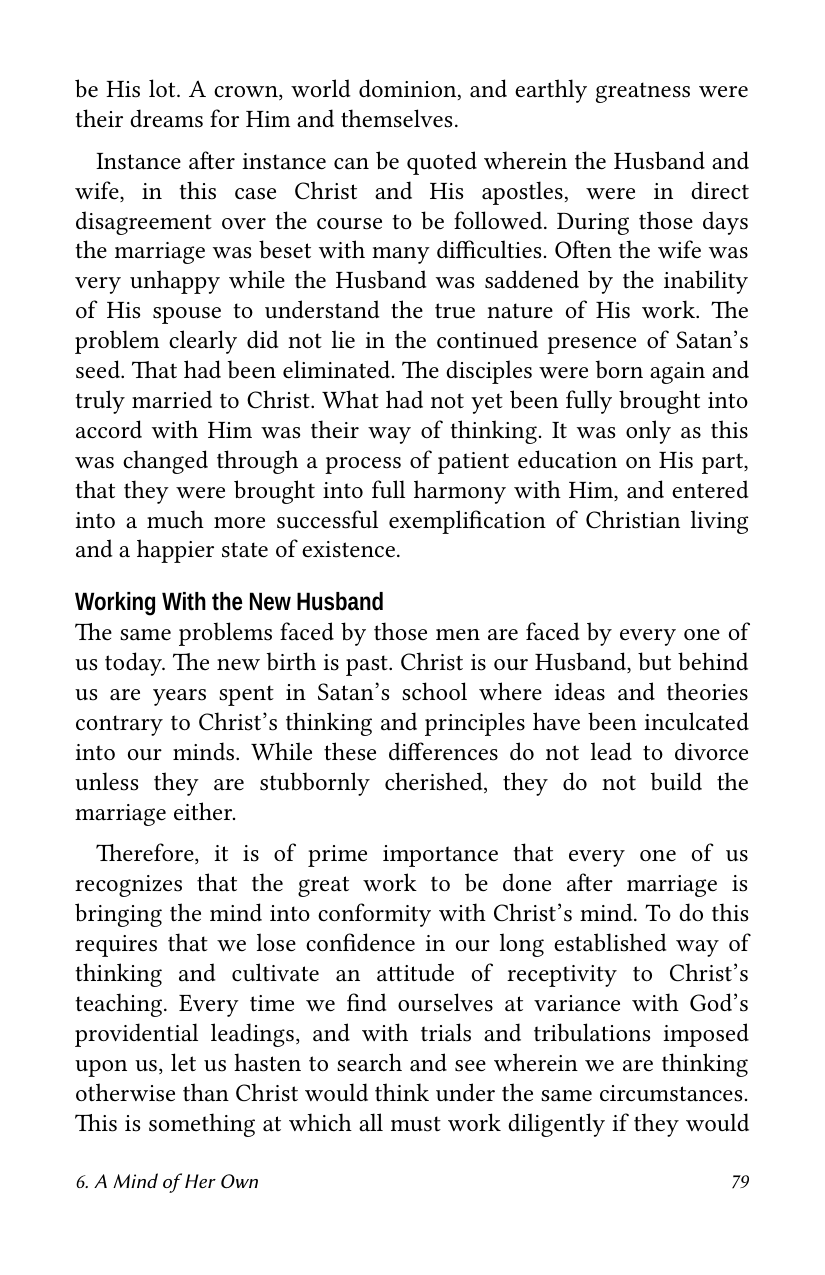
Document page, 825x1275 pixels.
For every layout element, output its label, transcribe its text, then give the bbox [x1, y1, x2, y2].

text Instance after instance can be quoted wherein the Husband and wife, in this case Christ and His apostles, were in direct disagreement over the course to be followed. During those days the marriage was beset with many difficulties. Often the wife was very unhappy while the Husband was saddened by the inability of His spouse to understand the true nature of His work. The problem clearly did not lie in the continued presence of Satan’s seed. That had been eliminated. The disciples were born again and truly married to Christ. What had not yet been fully brought into accord with Him was their way of thinking. It was only as this was changed through a process of patient education on His part, that they were brought into full harmony with Him, and entered into a much more successful exemplification of Christian living and a happier state of existence. [75, 147, 750, 564]
subtitle Working With the New Husband [75, 586, 750, 615]
text Therefore, it is of prime importance that every one of us recognizes that the great work to be done after marriage is bringing the mind into conformity with Christ’s mind. To do this requires that we lose confidence in our long established way of thinking and cultivate an attitude of receptivity to Christ’s teaching. Every time we find ourselves at variance with God’s providential leadings, and with trials and tribulations imposed upon us, let us hasten to search and see wherein we are thinking otherwise than Christ would think under the same circumstances. This is something at which all must work diligently if they would [75, 839, 750, 1137]
text The same problems faced by those men are faced by every one of us today. The new birth is past. Christ is our Husband, but behind us are years spent in Satan’s school where ideas and theories contrary to Christ’s thinking and principles have been inculcated into our minds. While these differences do not lead to divorce unless they are stubbornly cherished, they do not build the marriage either. [75, 618, 750, 826]
text be His lot. A crown, world dominion, and earthly greatness were their dreams for Him and themselves. [75, 75, 750, 133]
